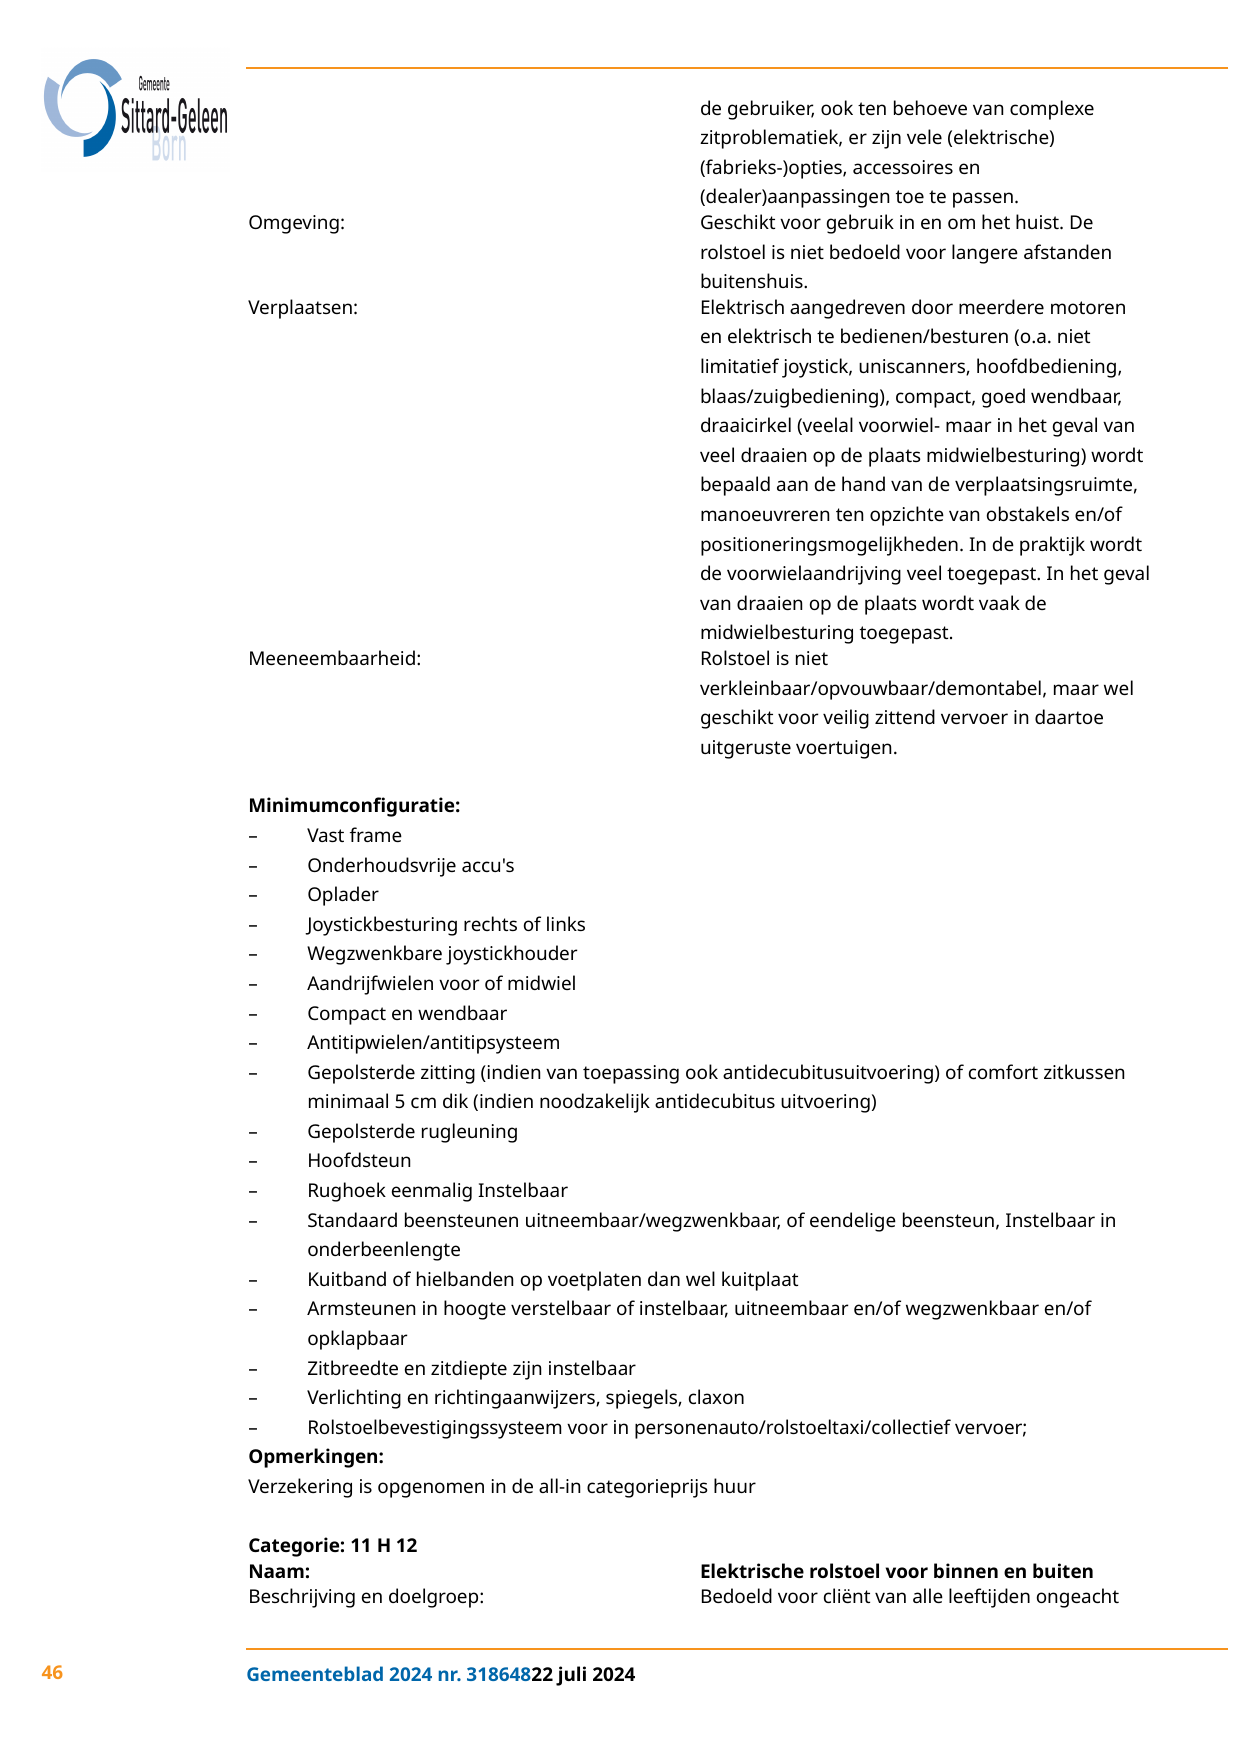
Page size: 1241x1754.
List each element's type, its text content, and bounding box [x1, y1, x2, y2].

list Aandrijfwielen voor of midwiel [248, 970, 1152, 996]
list Gepolsterde rugleuning [248, 1118, 1152, 1144]
text Verzekering is opgenomen in de all-in categorieprijs huur [248, 1473, 1152, 1499]
table_cell Meeneembaarheid: [248, 645, 700, 760]
table_cell Verplaatsen: [248, 294, 700, 645]
list Compact en wendbaar [248, 1000, 1152, 1025]
list Rughoek eenmalig Instelbaar [248, 1177, 1152, 1203]
list Verlichting en richtingaanwijzers, spiegels, claxon [248, 1384, 1152, 1410]
table_cell Elektrische rolstoel voor binnen en buiten [700, 1558, 1152, 1584]
table_cell Naam: [248, 1558, 700, 1584]
list Antitipwielen/antitipsysteem [248, 1029, 1152, 1055]
picture [41, 47, 231, 172]
table_cell Bedoeld voor cliënt van alle leeftijden ongeacht [700, 1584, 1152, 1609]
list Rolstoelbevestigingssysteem voor in personenauto/rolstoeltaxi/collectief vervoer; [248, 1414, 1152, 1439]
table_cell Rolstoel is niet verkleinbaar/opvouwbaar/demontabel, maar wel geschikt voor veilig zittend vervoer in daartoe uitgeruste voertuigen. [700, 645, 1152, 760]
list Standaard beensteunen uitneembaar/wegzwenkbaar, of eendelige beensteun, Instelbaar in onderbeenlengte [248, 1207, 1152, 1262]
table_cell Elektrisch aangedreven door meerdere motoren en elektrisch te bedienen/besturen (o.a. niet limitatief joystick, uniscanners, hoofdbediening, blaas/zuigbediening), compact, goed wendbaar, draaicirkel (veelal voorwiel- maar in het geval van veel draaien op de plaats midwielbesturing) wordt bepaald aan de hand van de verplaatsingsruimte, manoeuvreren ten opzichte van obstakels en/of positioneringsmogelijkheden. In de praktijk wordt de voorwielaandrijving veel toegepast. In het geval van draaien op de plaats wordt vaak de midwielbesturing toegepast. [700, 294, 1152, 645]
table_cell Omgeving: [248, 209, 700, 294]
table_header [700, 1532, 1152, 1558]
list Gepolsterde zitting (indien van toepassing ook antidecubitusuitvoering) of comfort zitkussen minimaal 5 cm dik (indien noodzakelijk antidecubitus uitvoering) [248, 1059, 1152, 1114]
list Joystickbesturing rechts of links [248, 911, 1152, 937]
list Armsteunen in hoogte verstelbaar of instelbaar, uitneembaar en/of wegzwenkbaar en/of opklapbaar [248, 1296, 1152, 1351]
table_cell Beschrijving en doelgroep: [248, 1584, 700, 1609]
list Zitbreedte en zitdiepte zijn instelbaar [248, 1355, 1152, 1380]
list Onderhoudsvrije accu's [248, 852, 1152, 877]
list Hoofdsteun [248, 1148, 1152, 1173]
table_cell de gebruiker, ook ten behoeve van complexe zitproblematiek, er zijn vele (elektrische) (fabrieks-)opties, accessoires en (dealer)aanpassingen toe te passen. [700, 95, 1152, 209]
text Minimumconfiguratie: [248, 793, 1152, 818]
list Kuitband of hielbanden op voetplaten dan wel kuitplaat [248, 1266, 1152, 1292]
text Opmerkingen: [248, 1443, 1152, 1469]
list Oplader [248, 881, 1152, 907]
table_header Categorie: 11 H 12 [248, 1532, 700, 1558]
list Vast frame [248, 822, 1152, 848]
list Wegzwenkbare joystickhouder [248, 941, 1152, 966]
table_cell Geschikt voor gebruik in en om het huist. De rolstoel is niet bedoeld voor langere afstanden buitenshuis. [700, 209, 1152, 294]
table_cell [248, 95, 700, 209]
